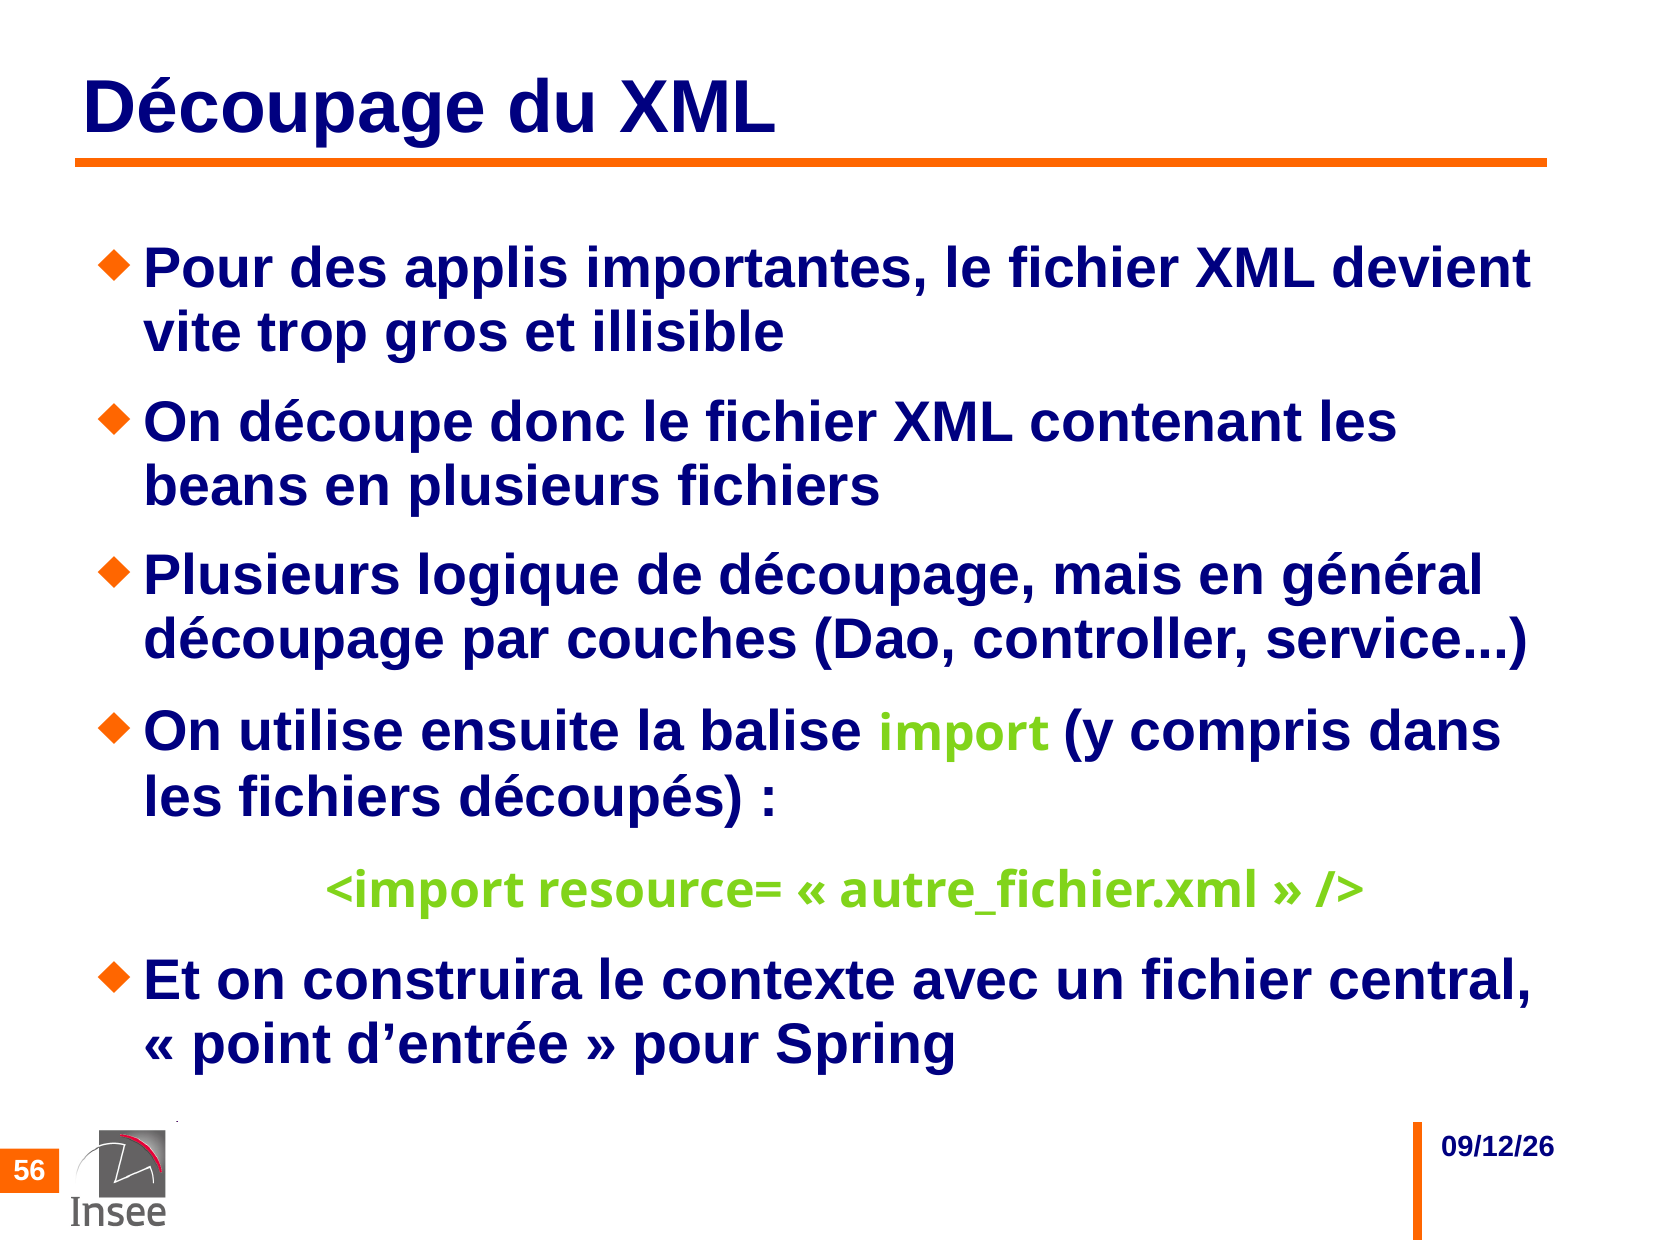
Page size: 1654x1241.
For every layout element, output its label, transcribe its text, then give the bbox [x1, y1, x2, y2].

title Découpage du XML [82, 49, 1619, 163]
picture [62, 1121, 178, 1241]
list Pour des applis importantes, le fichier XML devient vite trop gros et illisible On découpe donc le fichier XML contenant les beans en plusieurs fichiers Plusieurs logique de découpage, mais en général découpage par couches (Dao, controller, service...) On utilise ensuite la balise import (y compris dans les fichiers découpés) : <import resource= « autre_fichier.xml » /> Et on construira le contexte avec un fichier central, « point d’entrée » pour Spring [82, 236, 1548, 1087]
